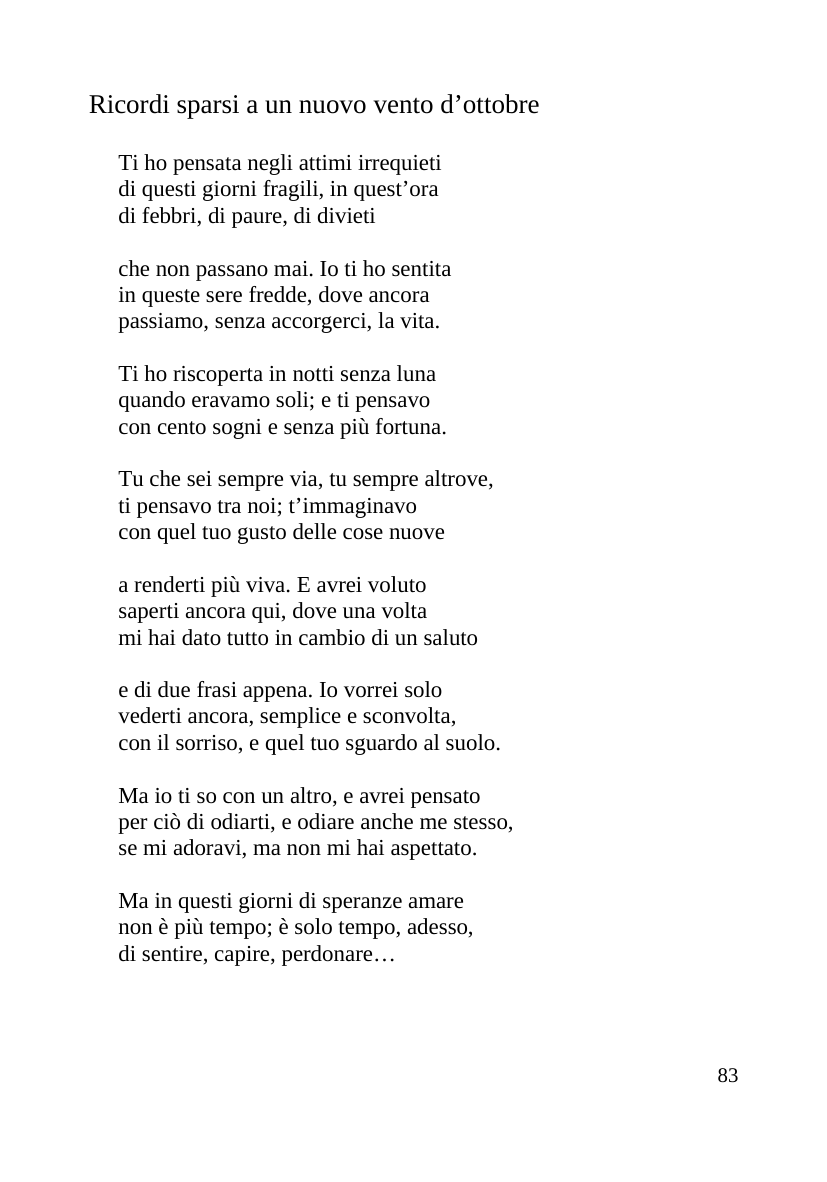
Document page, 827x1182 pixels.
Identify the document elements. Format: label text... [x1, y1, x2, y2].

text con il sorriso, e quel tuo sguardo al suolo. [118, 729, 738, 755]
text di febbri, di paure, di divieti [118, 202, 738, 228]
text passiamo, senza accorgerci, la vita. [118, 307, 738, 334]
text Ti ho pensata negli attimi irrequieti [118, 149, 738, 176]
text con cento sogni e senza più fortuna. [118, 413, 738, 439]
text a renderti più viva. E avrei voluto [118, 571, 738, 597]
text di questi giorni fragili, in quest’ora [118, 176, 738, 202]
text di sentire, capire, perdonare… [118, 940, 738, 966]
text se mi adoravi, ma non mi hai aspettato. [118, 834, 738, 861]
text Tu che sei sempre via, tu sempre altrove, [118, 465, 738, 492]
text Ma io ti so con un altro, e avrei pensato [118, 782, 738, 808]
text vederti ancora, semplice e sconvolta, [118, 703, 738, 729]
text Ma in questi giorni di speranze amare [118, 887, 738, 913]
text Ricordi sparsi a un nuovo vento d’ottobre [88, 88, 738, 120]
text con quel tuo gusto delle cose nuove [118, 518, 738, 544]
text saperti ancora qui, dove una volta [118, 597, 738, 623]
text Ti ho riscoperta in notti senza luna [118, 360, 738, 386]
text e di due frasi appena. Io vorrei solo [118, 676, 738, 703]
text per ciò di odiarti, e odiare anche me stesso, [118, 808, 738, 834]
text ti pensavo tra noi; t’immaginavo [118, 492, 738, 518]
text quando eravamo soli; e ti pensavo [118, 386, 738, 413]
text mi hai dato tutto in cambio di un saluto [118, 623, 738, 650]
text in queste sere fredde, dove ancora [118, 281, 738, 307]
text non è più tempo; è solo tempo, adesso, [118, 913, 738, 940]
text che non passano mai. Io ti ho sentita [118, 254, 738, 281]
